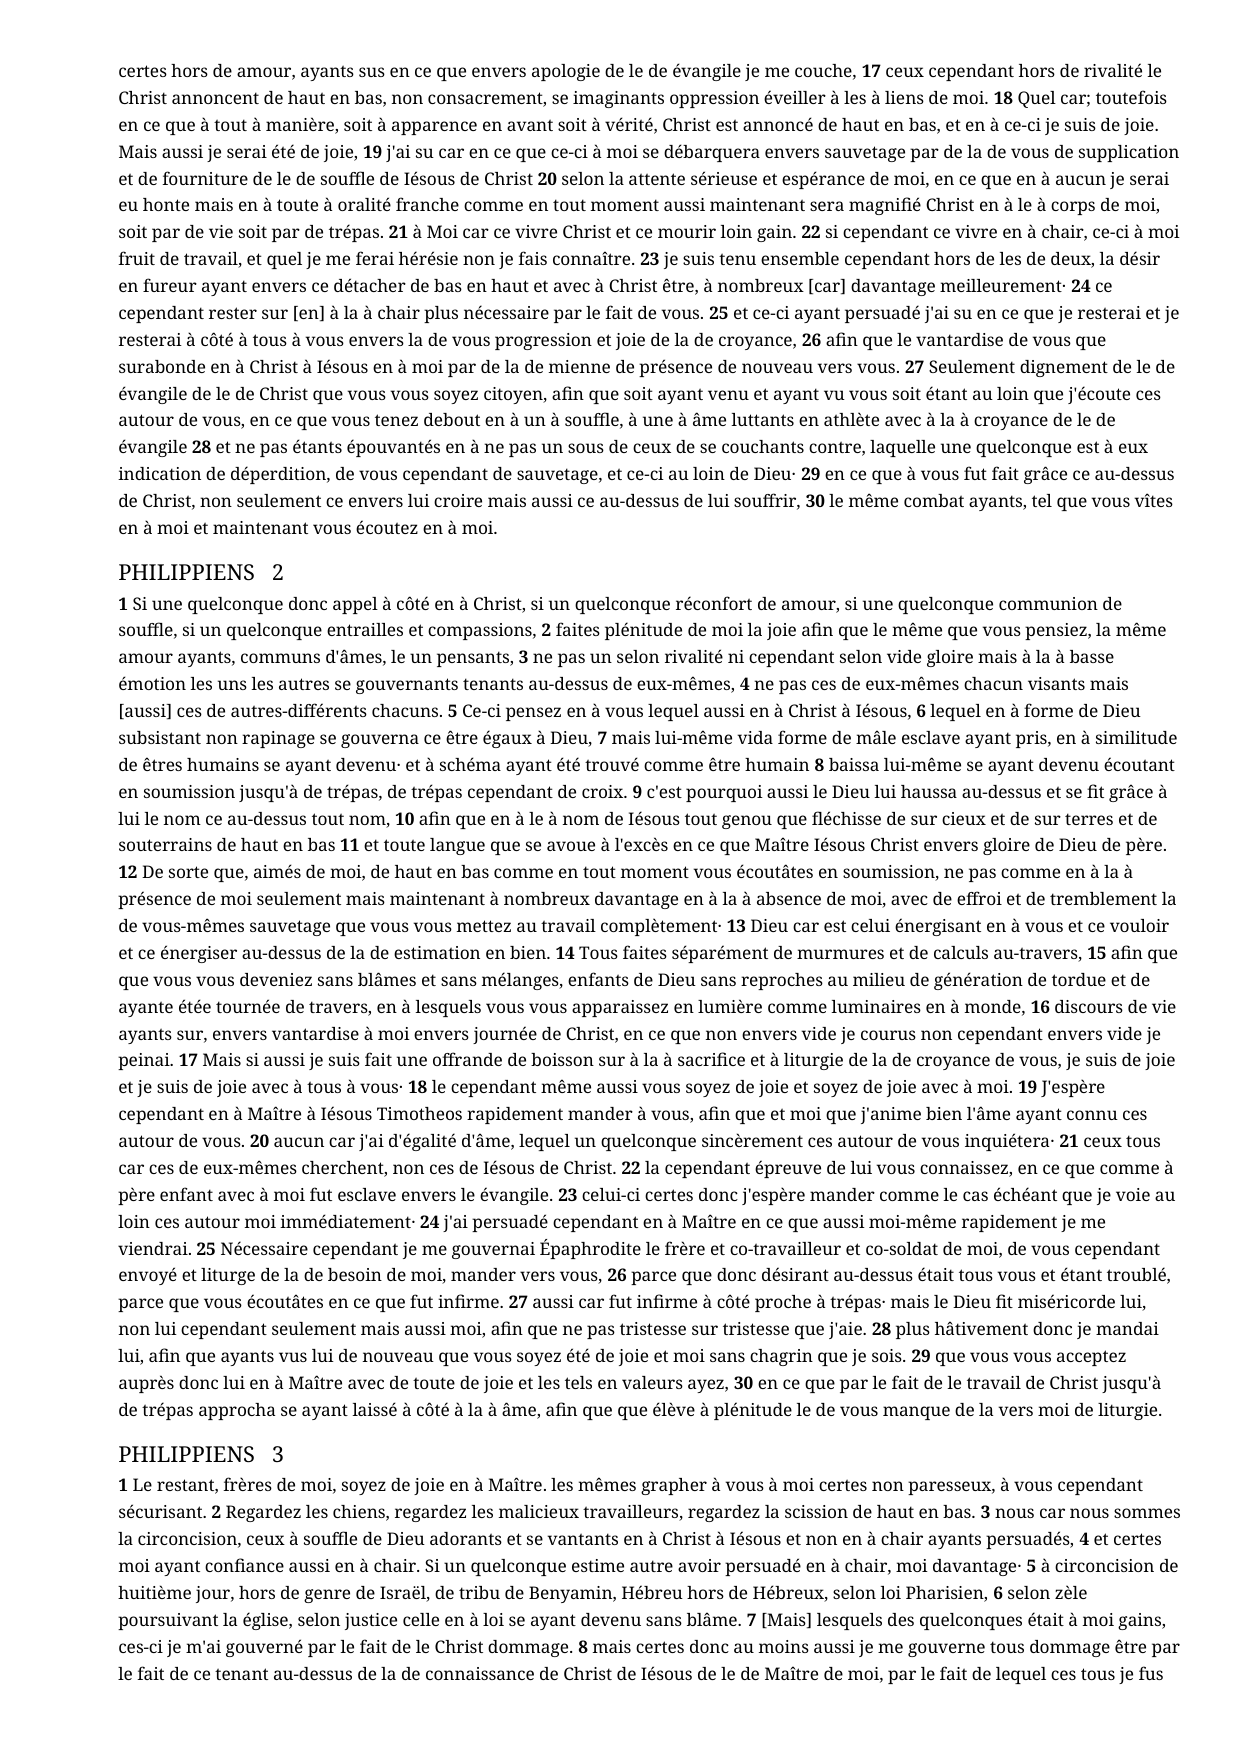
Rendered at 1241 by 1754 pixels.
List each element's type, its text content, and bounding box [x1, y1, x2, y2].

text PHILIPPIENS 2 [118, 557, 1181, 587]
text 1 Si une quelconque donc appel à côté en à Christ, si un quelconque réconfort de amour, si une quelconque communion de souffle, si un quelconque entrailles et compassions, 2 faites plénitude de moi la joie afin que le même que vous pensiez, la même amour ayants, communs d'âmes, le un pensants, 3 ne pas un selon rivalité ni cependant selon vide gloire mais à la à basse émotion les uns les autres se gouvernants tenants au-dessus de eux-mêmes, 4 ne pas ces de eux-mêmes chacun visants mais [aussi] ces de autres-différents chacuns. 5 Ce-ci pensez en à vous lequel aussi en à Christ à Iésous, 6 lequel en à forme de Dieu subsistant non rapinage se gouverna ce être égaux à Dieu, 7 mais lui-même vida forme de mâle esclave ayant pris, en à similitude de êtres humains se ayant devenu· et à schéma ayant été trouvé comme être humain 8 baissa lui-même se ayant devenu écoutant en soumission jusqu'à de trépas, de trépas cependant de croix. 9 c'est pourquoi aussi le Dieu lui haussa au-dessus et se fit grâce à lui le nom ce au-dessus tout nom, 10 afin que en à le à nom de Iésous tout genou que fléchisse de sur cieux et de sur terres et de souterrains de haut en bas 11 et toute langue que se avoue à l'excès en ce que Maître Iésous Christ envers gloire de Dieu de père. 12 De sorte que, aimés de moi, de haut en bas comme en tout moment vous écoutâtes en soumission, ne pas comme en à la à présence de moi seulement mais maintenant à nombreux davantage en à la à absence de moi, avec de effroi et de tremblement la de vous-mêmes sauvetage que vous vous mettez au travail complètement· 13 Dieu car est celui énergisant en à vous et ce vouloir et ce énergiser au-dessus de la de estimation en bien. 14 Tous faites séparément de murmures et de calculs au-travers, 15 afin que que vous vous deveniez sans blâmes et sans mélanges, enfants de Dieu sans reproches au milieu de génération de tordue et de ayante étée tournée de travers, en à lesquels vous vous apparaissez en lumière comme luminaires en à monde, 16 discours de vie ayants sur, envers vantardise à moi envers journée de Christ, en ce que non envers vide je courus non cependant envers vide je peinai. 17 Mais si aussi je suis fait une offrande de boisson sur à la à sacrifice et à liturgie de la de croyance de vous, je suis de joie et je suis de joie avec à tous à vous· 18 le cependant même aussi vous soyez de joie et soyez de joie avec à moi. 19 J'espère cependant en à Maître à Iésous Timotheos rapidement mander à vous, afin que et moi que j'anime bien l'âme ayant connu ces autour de vous. 20 aucun car j'ai d'égalité d'âme, lequel un quelconque sincèrement ces autour de vous inquiétera· 21 ceux tous car ces de eux-mêmes cherchent, non ces de Iésous de Christ. 22 la cependant épreuve de lui vous connaissez, en ce que comme à père enfant avec à moi fut esclave envers le évangile. 23 celui-ci certes donc j'espère mander comme le cas échéant que je voie au loin ces autour moi immédiatement· 24 j'ai persuadé cependant en à Maître en ce que aussi moi-même rapidement je me viendrai. 25 Nécessaire cependant je me gouvernai Épaphrodite le frère et co-travailleur et co-soldat de moi, de vous cependant envoyé et liturge de la de besoin de moi, mander vers vous, 26 parce que donc désirant au-dessus était tous vous et étant troublé, parce que vous écoutâtes en ce que fut infirme. 27 aussi car fut infirme à côté proche à trépas· mais le Dieu fit miséricorde lui, non lui cependant seulement mais aussi moi, afin que ne pas tristesse sur tristesse que j'aie. 28 plus hâtivement donc je mandai lui, afin que ayants vus lui de nouveau que vous soyez été de joie et moi sans chagrin que je sois. 29 que vous vous acceptez auprès donc lui en à Maître avec de toute de joie et les tels en valeurs ayez, 30 en ce que par le fait de le travail de Christ jusqu'à de trépas approcha se ayant laissé à côté à la à âme, afin que que élève à plénitude le de vous manque de la vers moi de liturgie. [118, 592, 1181, 1421]
text certes hors de amour, ayants sus en ce que envers apologie de le de évangile je me couche, 17 ceux cependant hors de rivalité le Christ annoncent de haut en bas, non consacrement, se imaginants oppression éveiller à les à liens de moi. 18 Quel car; toutefois en ce que à tout à manière, soit à apparence en avant soit à vérité, Christ est annoncé de haut en bas, et en à ce-ci je suis de joie. Mais aussi je serai été de joie, 19 j'ai su car en ce que ce-ci à moi se débarquera envers sauvetage par de la de vous de supplication et de fourniture de le de souffle de Iésous de Christ 20 selon la attente sérieuse et espérance de moi, en ce que en à aucun je serai eu honte mais en à toute à oralité franche comme en tout moment aussi maintenant sera magnifié Christ en à le à corps de moi, soit par de vie soit par de trépas. 21 à Moi car ce vivre Christ et ce mourir loin gain. 22 si cependant ce vivre en à chair, ce-ci à moi fruit de travail, et quel je me ferai hérésie non je fais connaître. 23 je suis tenu ensemble cependant hors de les de deux, la désir en fureur ayant envers ce détacher de bas en haut et avec à Christ être, à nombreux [car] davantage meilleurement· 24 ce cependant rester sur [en] à la à chair plus nécessaire par le fait de vous. 25 et ce-ci ayant persuadé j'ai su en ce que je resterai et je resterai à côté à tous à vous envers la de vous progression et joie de la de croyance, 26 afin que le vantardise de vous que surabonde en à Christ à Iésous en à moi par de la de mienne de présence de nouveau vers vous. 27 Seulement dignement de le de évangile de le de Christ que vous vous soyez citoyen, afin que soit ayant venu et ayant vu vous soit étant au loin que j'écoute ces autour de vous, en ce que vous tenez debout en à un à souffle, à une à âme luttants en athlète avec à la à croyance de le de évangile 28 et ne pas étants épouvantés en à ne pas un sous de ceux de se couchants contre, laquelle une quelconque est à eux indication de déperdition, de vous cependant de sauvetage, et ce-ci au loin de Dieu· 29 en ce que à vous fut fait grâce ce au-dessus de Christ, non seulement ce envers lui croire mais aussi ce au-dessus de lui souffrir, 30 le même combat ayants, tel que vous vîtes en à moi et maintenant vous écoutez en à moi. [118, 59, 1181, 539]
text 1 Le restant, frères de moi, soyez de joie en à Maître. les mêmes grapher à vous à moi certes non paresseux, à vous cependant sécurisant. 2 Regardez les chiens, regardez les malicieux travailleurs, regardez la scission de haut en bas. 3 nous car nous sommes la circoncision, ceux à souffle de Dieu adorants et se vantants en à Christ à Iésous et non en à chair ayants persuadés, 4 et certes moi ayant confiance aussi en à chair. Si un quelconque estime autre avoir persuadé en à chair, moi davantage· 5 à circoncision de huitième jour, hors de genre de Israël, de tribu de Benyamin, Hébreu hors de Hébreux, selon loi Pharisien, 6 selon zèle poursuivant la église, selon justice celle en à loi se ayant devenu sans blâme. 7 [Mais] lesquels des quelconques était à moi gains, ces-ci je m'ai gouverné par le fait de le Christ dommage. 8 mais certes donc au moins aussi je me gouverne tous dommage être par le fait de ce tenant au-dessus de la de connaissance de Christ de Iésous de le de Maître de moi, par le fait de lequel ces tous je fus [118, 1473, 1181, 1685]
text PHILIPPIENS 3 [118, 1439, 1181, 1469]
